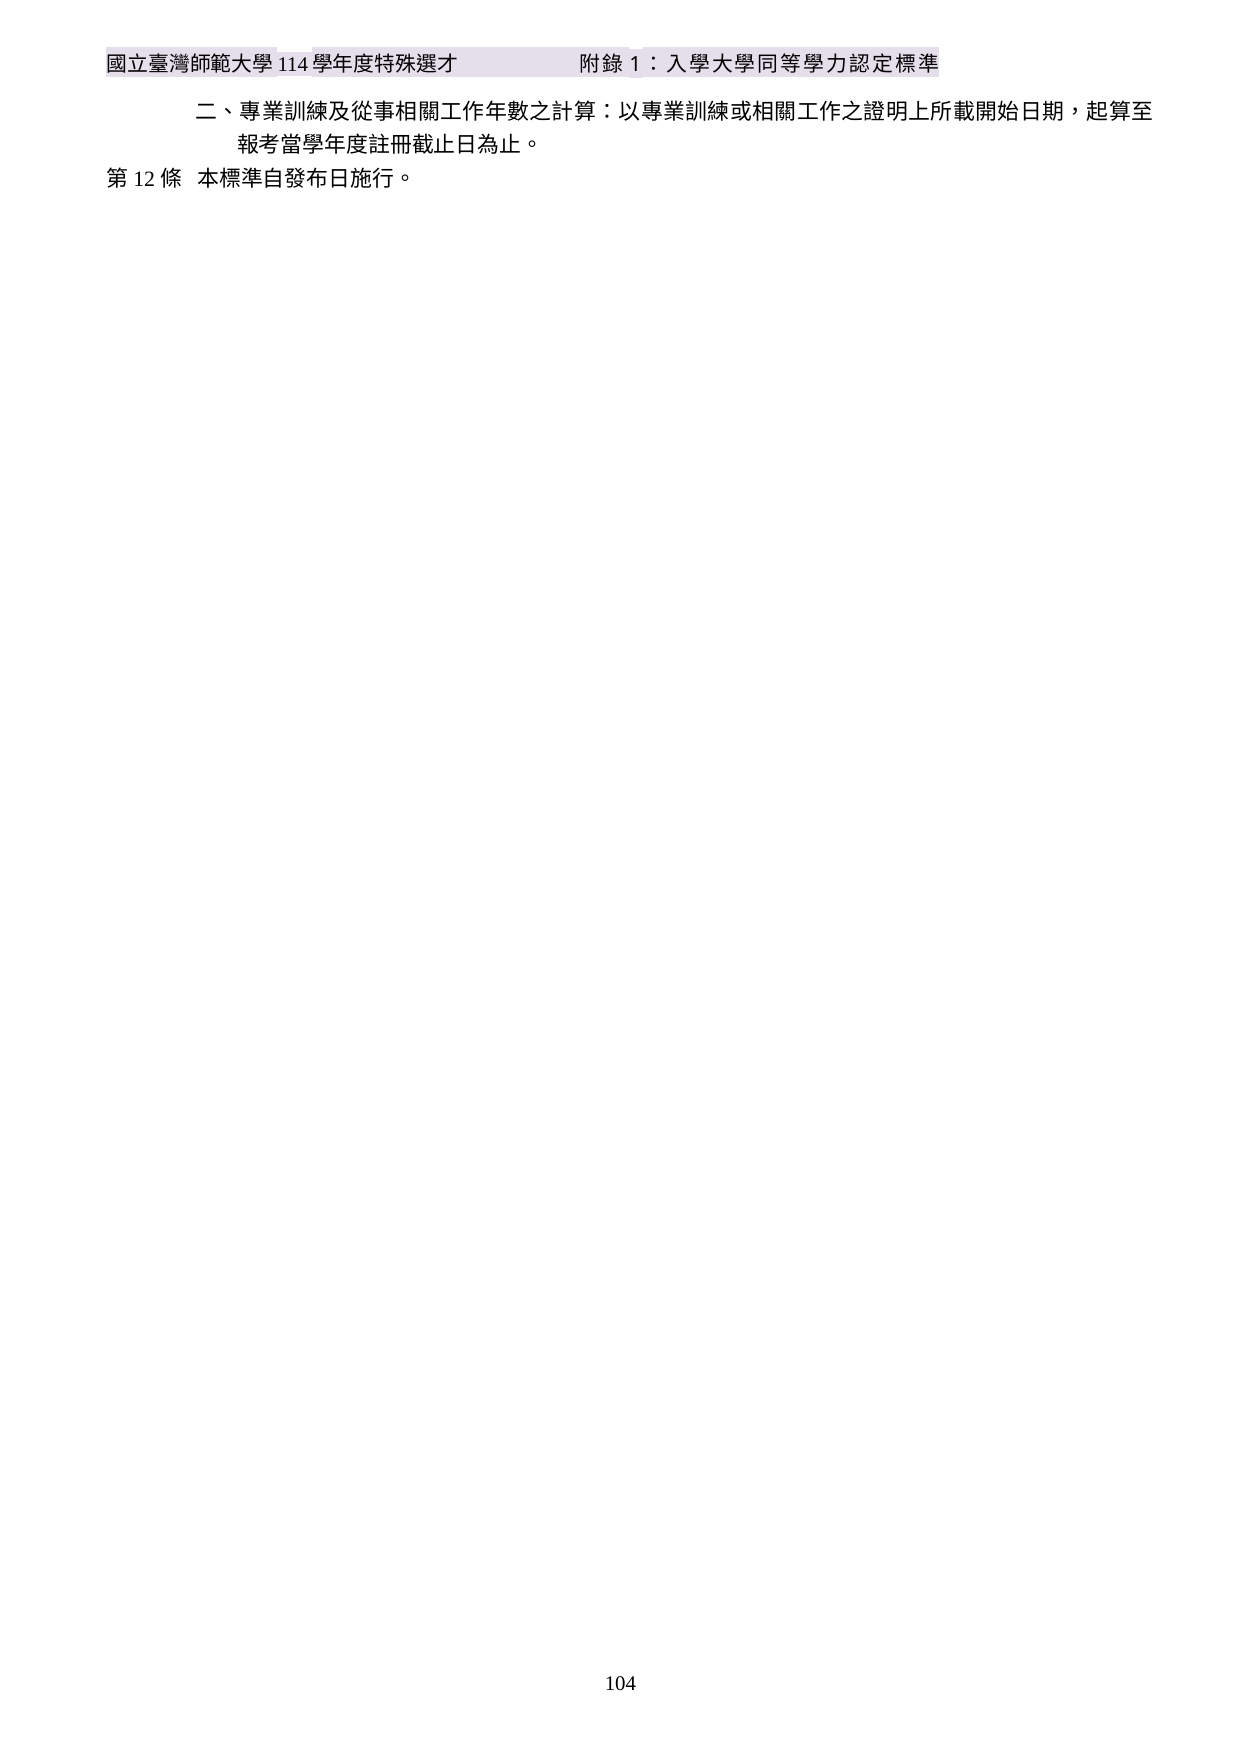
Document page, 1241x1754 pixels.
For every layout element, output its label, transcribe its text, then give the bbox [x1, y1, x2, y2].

text 二、專業訓練及從事相關工作年數之計算：以專業訓練或相關工作之證明上所載開始日期，起算至報考當學年度註冊截止日為止。 [195, 93, 1154, 159]
text 第 12 條 本標準自發布日施行。 [106, 159, 1154, 193]
